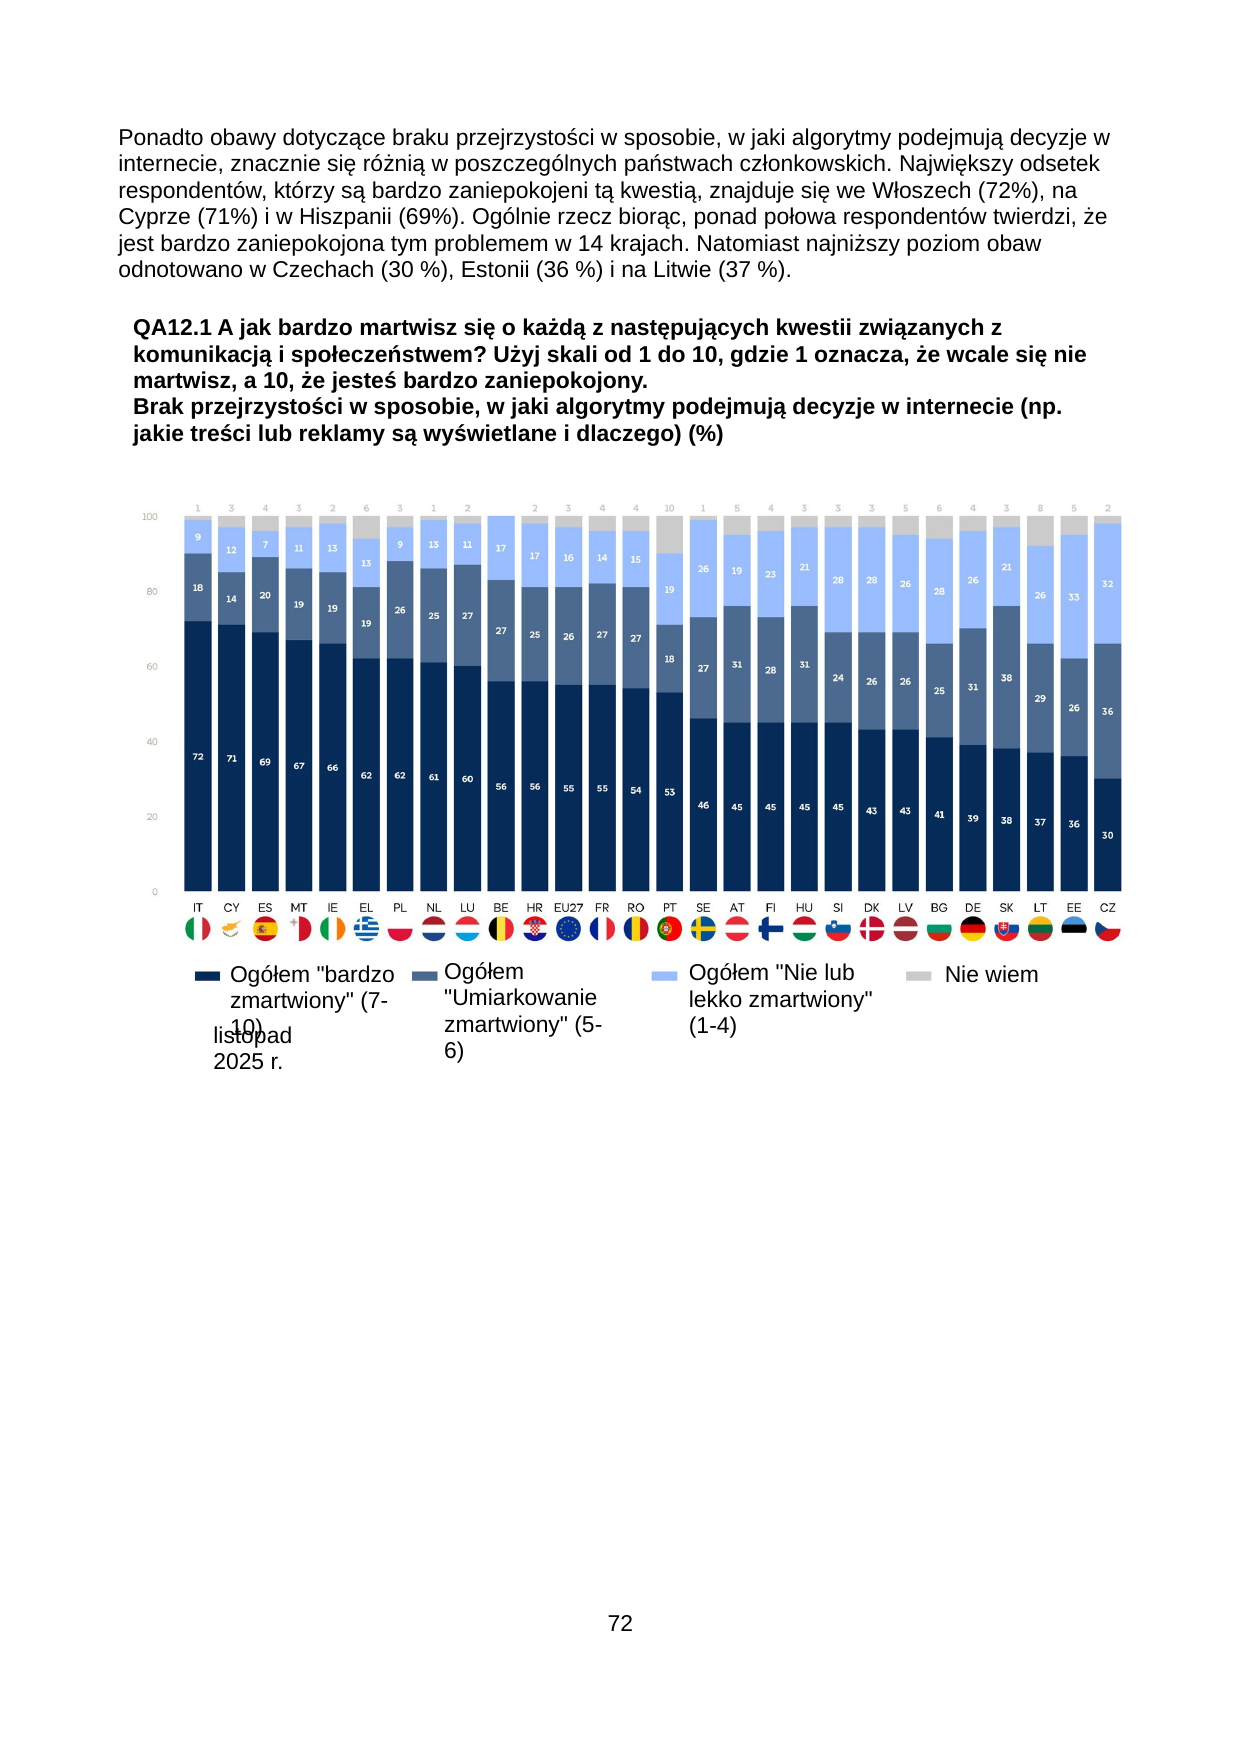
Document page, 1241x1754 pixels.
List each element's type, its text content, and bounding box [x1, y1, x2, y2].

picture [250, 971, 256, 981]
picture [464, 968, 470, 978]
picture [187, 962, 936, 984]
picture [138, 497, 1128, 945]
text Ponadto obawy dotyczące braku przejrzystości w sposobie, w jaki algorytmy podejmują decyzje w internecie, znacznie się różnią w poszczególnych państwach członkowskich. Największy odsetek respondentów, którzy są bardzo zaniepokojeni tą kwestią, znajduje się we Włoszech (72%), na Cyprze (71%) i w Hiszpanii (69%). Ogólnie rzecz biorąc, ponad połowa respondentów twierdzi, że jest bardzo zaniepokojona tym problemem w 14 krajach. Natomiast najniższy poziom obaw odnotowano w Czechach (30 %), Estonii (36 %) i na Litwie (37 %). [118, 124, 1122, 282]
picture [709, 969, 715, 979]
